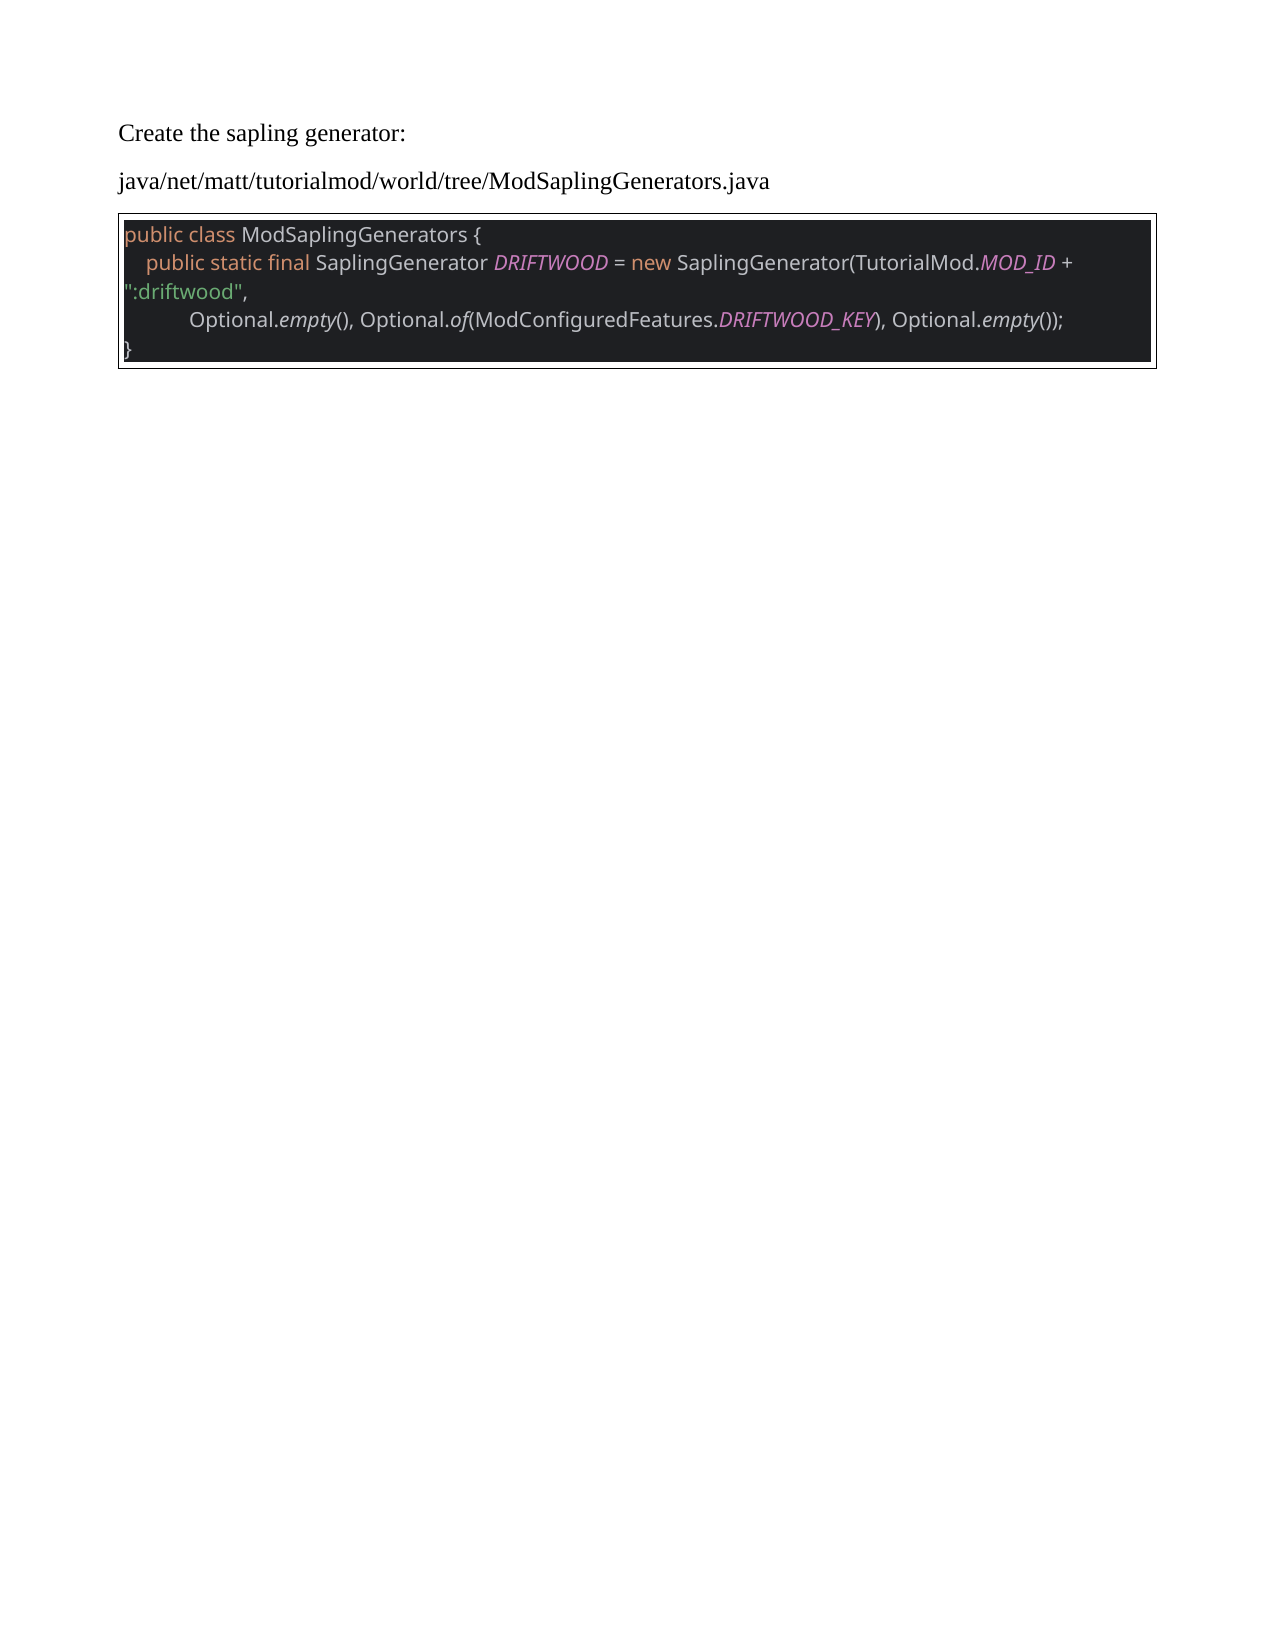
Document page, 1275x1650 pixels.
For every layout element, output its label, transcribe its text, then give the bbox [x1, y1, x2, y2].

text Create the sapling generator: [118, 118, 1157, 147]
text java/net/matt/tutorialmod/world/tree/ModSaplingGenerators.java [118, 166, 1157, 194]
table_header public class ModSaplingGenerators { public static final SaplingGenerator DRIFTWOOD = new SaplingGenerator(TutorialMod.MOD_ID + ":driftwood", Optional.empty(), Optional.of(ModConfiguredFeatures.DRIFTWOOD_KEY), Optional.empty()); } [119, 214, 1156, 368]
